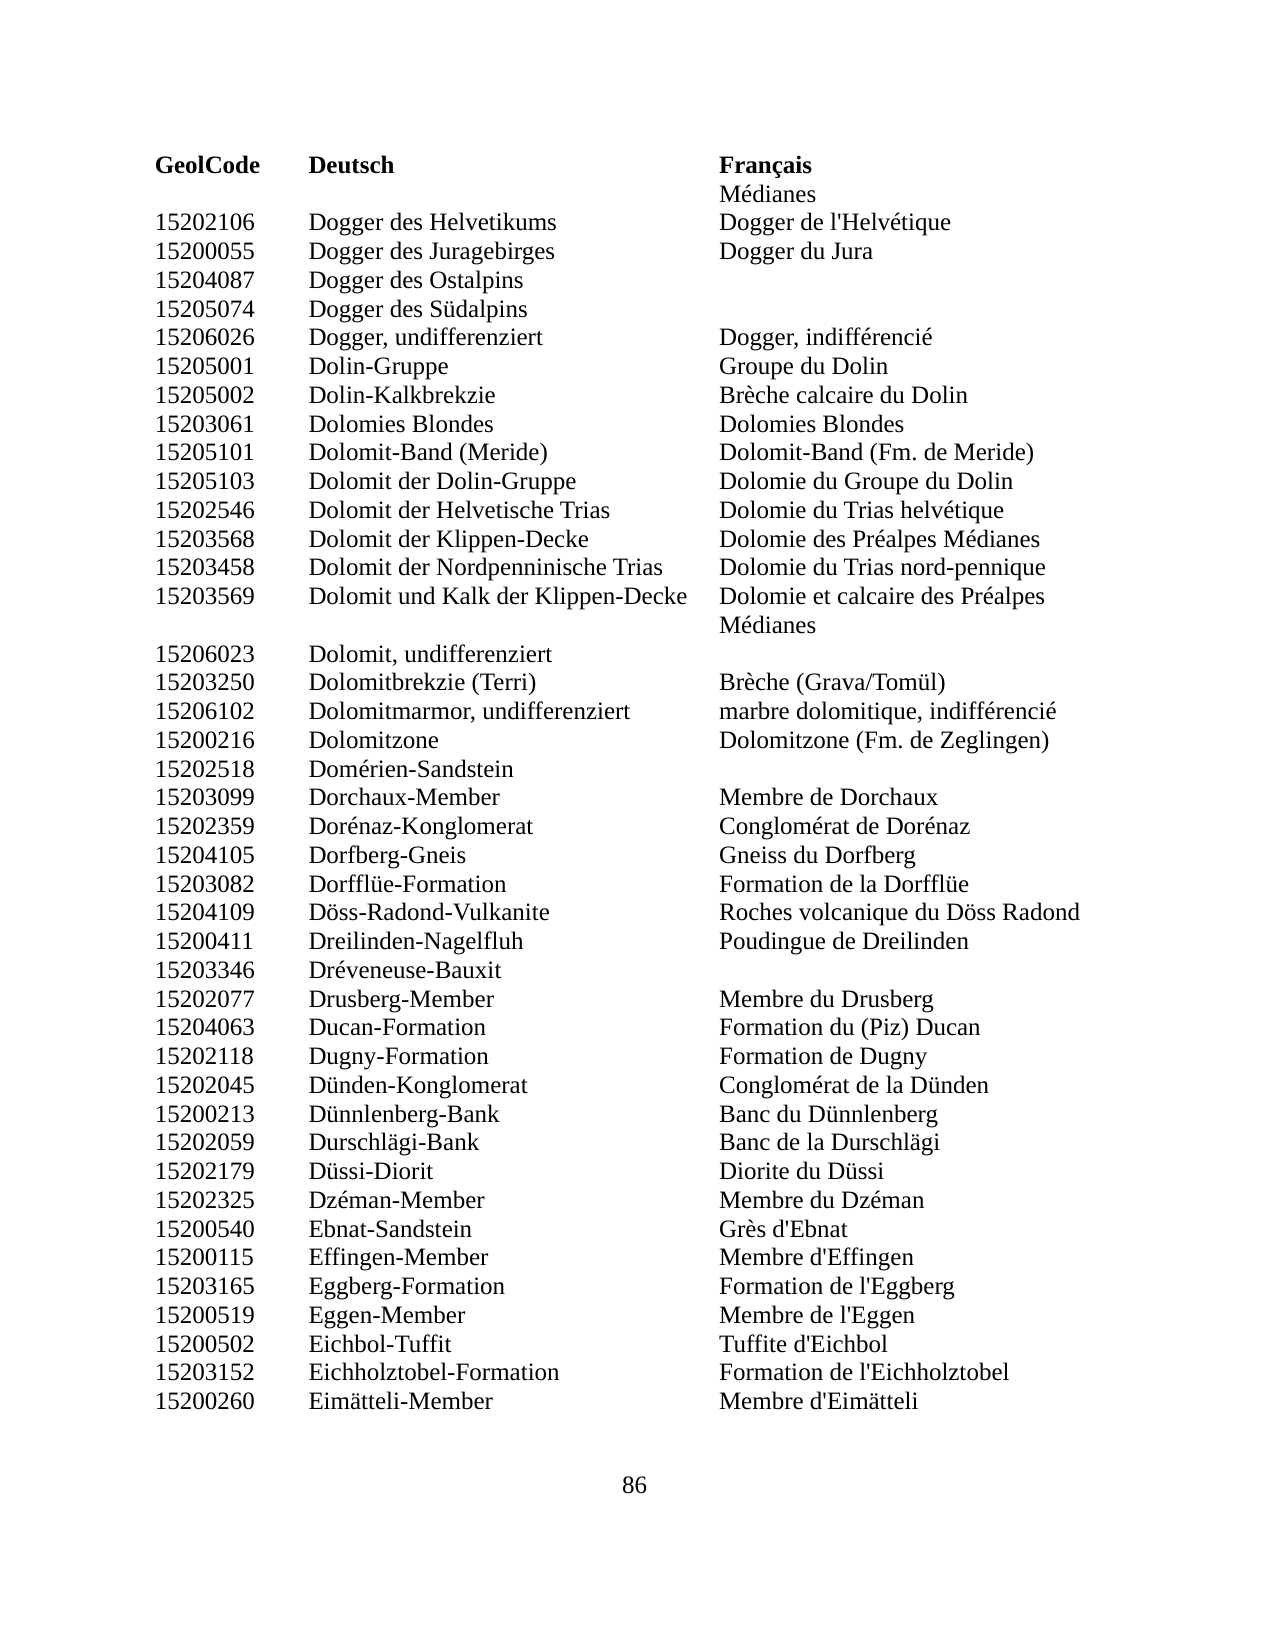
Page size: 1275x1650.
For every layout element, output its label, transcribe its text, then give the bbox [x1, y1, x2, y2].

table_cell Dogger de l'Helvétique [714, 208, 1125, 236]
table_cell [150, 179, 304, 207]
table_cell Roches volcanique du Döss Radond [714, 898, 1125, 926]
table_cell [714, 265, 1125, 294]
table_cell Ebnat-Sandstein [304, 1214, 714, 1242]
table_cell Ducan-Formation [304, 1013, 714, 1041]
table_cell Dolomie du Groupe du Dolin [714, 466, 1125, 495]
table_cell Dorfflüe-Formation [304, 869, 714, 897]
table_cell 15204105 [150, 840, 304, 869]
table_cell Dünden-Konglomerat [304, 1070, 714, 1099]
table_cell 15203458 [150, 553, 304, 581]
table_cell 15200055 [150, 236, 304, 265]
table_cell Membre du Dzéman [714, 1185, 1125, 1214]
table_cell Groupe du Dolin [714, 351, 1125, 380]
table_cell 15204087 [150, 265, 304, 294]
table_cell Dorfberg-Gneis [304, 840, 714, 869]
table_cell Dolomitbrekzie (Terri) [304, 668, 714, 696]
table_cell Dolomit der Klippen-Decke [304, 524, 714, 552]
table_cell Formation de l'Eichholztobel [714, 1358, 1125, 1386]
table_cell 15202359 [150, 811, 304, 840]
table_cell Dolomies Blondes [304, 409, 714, 437]
table_cell 15204109 [150, 898, 304, 926]
table_cell Banc de la Durschlägi [714, 1128, 1125, 1156]
table_cell [714, 955, 1125, 984]
table_cell Dugny-Formation [304, 1041, 714, 1070]
table_cell 15203061 [150, 409, 304, 437]
table_cell 15203569 [150, 581, 304, 639]
table_cell Dreilinden-Nagelfluh [304, 926, 714, 955]
table_cell Eichbol-Tuffit [304, 1329, 714, 1357]
table_header Français [714, 150, 1125, 179]
table_cell 15205103 [150, 466, 304, 495]
table_cell Banc du Dünnlenberg [714, 1099, 1125, 1127]
table_cell 15202106 [150, 208, 304, 236]
table_cell Poudingue de Dreilinden [714, 926, 1125, 955]
table_cell 15200502 [150, 1329, 304, 1357]
table_cell Eichholztobel-Formation [304, 1358, 714, 1386]
table_cell Eggen-Member [304, 1300, 714, 1329]
table_cell 15202045 [150, 1070, 304, 1099]
table_cell 15203568 [150, 524, 304, 552]
table_cell 15205101 [150, 438, 304, 466]
table_cell 15205002 [150, 380, 304, 409]
table_cell Formation de l'Eggberg [714, 1271, 1125, 1300]
table_cell 15205074 [150, 294, 304, 322]
table_cell 15200213 [150, 1099, 304, 1127]
table_cell Drusberg-Member [304, 984, 714, 1012]
table_cell 15200260 [150, 1386, 304, 1415]
table_cell Dogger des Südalpins [304, 294, 714, 322]
table_cell Membre d'Effingen [714, 1243, 1125, 1271]
table_cell 15202118 [150, 1041, 304, 1070]
table_cell 15200411 [150, 926, 304, 955]
table_cell 15200216 [150, 725, 304, 754]
table_cell Dolomit und Kalk der Klippen-Decke [304, 581, 714, 639]
table_cell [714, 639, 1125, 667]
table_cell Dréveneuse-Bauxit [304, 955, 714, 984]
table_cell Dolomitzone (Fm. de Zeglingen) [714, 725, 1125, 754]
table_cell 15203082 [150, 869, 304, 897]
table_cell Düssi-Diorit [304, 1156, 714, 1185]
table_cell Formation du (Piz) Ducan [714, 1013, 1125, 1041]
table_cell Dolomit, undifferenziert [304, 639, 714, 667]
table_cell [714, 294, 1125, 322]
table_cell 15205001 [150, 351, 304, 380]
table_cell Dolomit der Dolin-Gruppe [304, 466, 714, 495]
table_cell Brèche calcaire du Dolin [714, 380, 1125, 409]
table_cell Dolomit-Band (Fm. de Meride) [714, 438, 1125, 466]
table_cell Dolomie et calcaire des Préalpes Médianes [714, 581, 1125, 639]
table_cell Dolomit der Nordpenninische Trias [304, 553, 714, 581]
table_cell marbre dolomitique, indifférencié [714, 696, 1125, 725]
table_cell 15206026 [150, 323, 304, 351]
table_cell Membre d'Eimätteli [714, 1386, 1125, 1415]
table_cell Dolomitzone [304, 725, 714, 754]
table_cell Dolomit der Helvetische Trias [304, 495, 714, 524]
table_cell Dolomies Blondes [714, 409, 1125, 437]
table_cell Effingen-Member [304, 1243, 714, 1271]
table_cell 15203099 [150, 783, 304, 811]
table_cell Conglomérat de Dorénaz [714, 811, 1125, 840]
table_header GeolCode [150, 150, 304, 179]
table_cell Dolomitmarmor, undifferenziert [304, 696, 714, 725]
table_cell Dzéman-Member [304, 1185, 714, 1214]
table_cell Dogger, indifférencié [714, 323, 1125, 351]
table_cell 15203165 [150, 1271, 304, 1300]
table_cell Médianes [714, 179, 1125, 207]
table_cell Eggberg-Formation [304, 1271, 714, 1300]
table_cell Dolomit-Band (Meride) [304, 438, 714, 466]
table_cell 15202179 [150, 1156, 304, 1185]
table_cell Dogger des Juragebirges [304, 236, 714, 265]
table_cell Dorchaux-Member [304, 783, 714, 811]
table_cell Gneiss du Dorfberg [714, 840, 1125, 869]
table_cell 15206023 [150, 639, 304, 667]
table_cell Durschlägi-Bank [304, 1128, 714, 1156]
table_cell Tuffite d'Eichbol [714, 1329, 1125, 1357]
table_cell Membre de l'Eggen [714, 1300, 1125, 1329]
table_cell Formation de la Dorfflüe [714, 869, 1125, 897]
table_cell Brèche (Grava/Tomül) [714, 668, 1125, 696]
table_cell Dogger, undifferenziert [304, 323, 714, 351]
table_cell Dorénaz-Konglomerat [304, 811, 714, 840]
table_cell 15204063 [150, 1013, 304, 1041]
table_cell 15203152 [150, 1358, 304, 1386]
table_cell 15200519 [150, 1300, 304, 1329]
table_cell Dolomie des Préalpes Médianes [714, 524, 1125, 552]
table_cell Domérien-Sandstein [304, 754, 714, 782]
table_cell Formation de Dugny [714, 1041, 1125, 1070]
table_cell Dolomie du Trias helvétique [714, 495, 1125, 524]
table_cell Conglomérat de la Dünden [714, 1070, 1125, 1099]
table_cell Eimätteli-Member [304, 1386, 714, 1415]
table_cell Membre de Dorchaux [714, 783, 1125, 811]
table_cell Grès d'Ebnat [714, 1214, 1125, 1242]
table_cell 15202077 [150, 984, 304, 1012]
table_cell Membre du Drusberg [714, 984, 1125, 1012]
table_cell Diorite du Düssi [714, 1156, 1125, 1185]
table_cell 15203250 [150, 668, 304, 696]
table_cell Dolin-Kalkbrekzie [304, 380, 714, 409]
table_cell 15202325 [150, 1185, 304, 1214]
table_cell Dogger des Helvetikums [304, 208, 714, 236]
table_cell [304, 179, 714, 207]
table_cell Dogger du Jura [714, 236, 1125, 265]
table_cell Dogger des Ostalpins [304, 265, 714, 294]
table_cell 15206102 [150, 696, 304, 725]
table_cell Dolin-Gruppe [304, 351, 714, 380]
table_cell Döss-Radond-Vulkanite [304, 898, 714, 926]
table_cell 15203346 [150, 955, 304, 984]
table_cell 15202059 [150, 1128, 304, 1156]
table_cell 15200540 [150, 1214, 304, 1242]
table_cell Dolomie du Trias nord-pennique [714, 553, 1125, 581]
table_cell Dünnlenberg-Bank [304, 1099, 714, 1127]
table_cell 15202546 [150, 495, 304, 524]
table_cell 15202518 [150, 754, 304, 782]
table_cell [714, 754, 1125, 782]
table_header Deutsch [304, 150, 714, 179]
table_cell 15200115 [150, 1243, 304, 1271]
